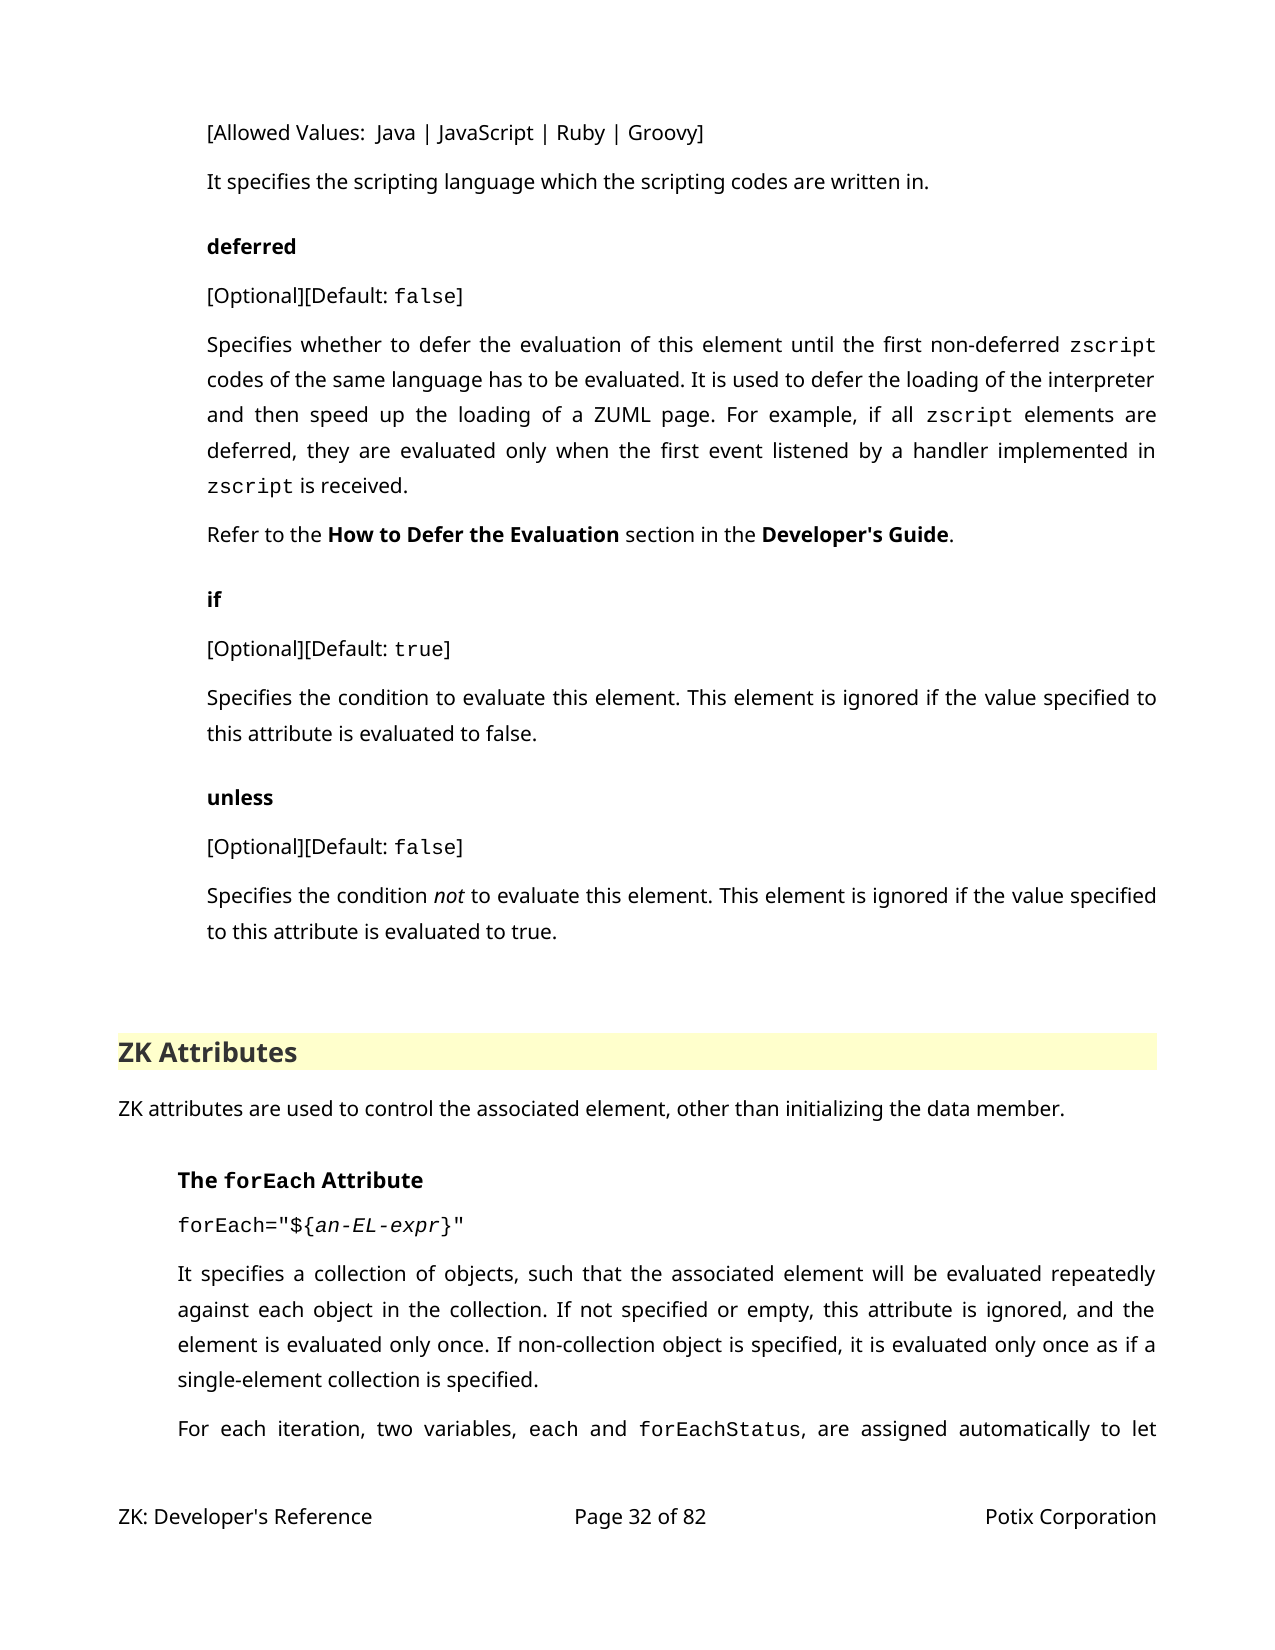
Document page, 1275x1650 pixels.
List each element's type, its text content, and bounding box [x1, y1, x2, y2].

text [Allowed Values: Java | JavaScript | Ruby | Groovy] [207, 118, 1157, 146]
subtitle The forEach Attribute [177, 1165, 1157, 1195]
text Specifies the condition to evaluate this element. This element is ignored if the value specified to this attribute is evaluated to false. [207, 683, 1157, 747]
text forEach="${an-EL-expr}" [177, 1215, 1157, 1239]
subtitle deferred [207, 232, 1157, 260]
text [Optional][Default: false] [207, 832, 1157, 861]
text [Optional][Default: false] [207, 281, 1157, 309]
text ZK attributes are used to control the associated element, other than initializing the data member. [118, 1094, 1157, 1122]
text It specifies a collection of objects, such that the associated element will be evaluated repeatedly against each object in the collection. If not specified or empty, this attribute is ignored, and the element is evaluated only once. If non-collection object is specified, it is evaluated only once as if a single-element collection is specified. [177, 1259, 1157, 1393]
text [Optional][Default: true] [207, 634, 1157, 663]
text Specifies the condition not to evaluate this element. This element is ignored if the value specified to this attribute is evaluated to true. [207, 882, 1157, 945]
subtitle unless [207, 783, 1157, 812]
text It specifies the scripting language which the scripting codes are written in. [207, 167, 1157, 195]
subtitle if [207, 585, 1157, 614]
text Refer to the How to Defer the Evaluation section in the Developer's Guide. [207, 521, 1157, 549]
subtitle ZK Attributes [118, 1033, 1157, 1070]
text Specifies whether to defer the evaluation of this element until the first non-deferred zscript codes of the same language has to be evaluated. It is used to defer the loading of the interpreter and then speed up the loading of a ZUML page. For example, if all zscript elements are deferred, they are evaluated only when the first event listened by a handler implemented in zscript is received. [207, 330, 1157, 500]
text For each iteration, two variables, each and forEachStatus, are assigned automatically to let [177, 1414, 1157, 1443]
